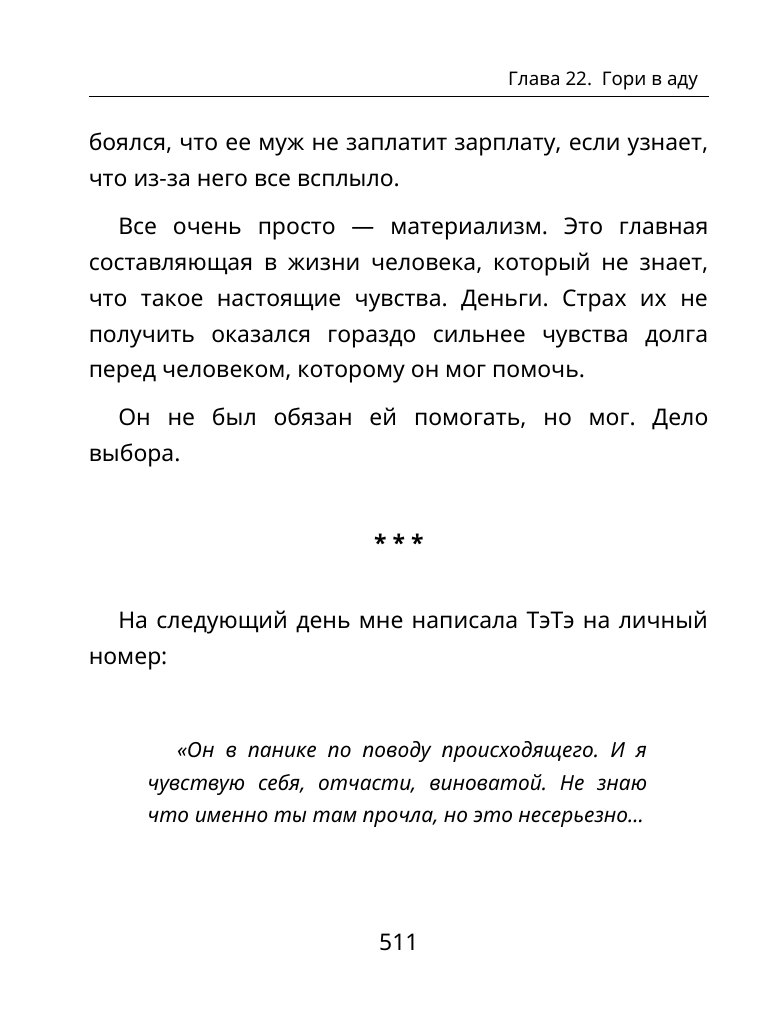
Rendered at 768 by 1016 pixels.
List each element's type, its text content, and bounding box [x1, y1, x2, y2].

text боялся, что ее муж не заплатит зарплату, если узнает, что из-за него все всплыло. [88, 126, 709, 193]
text Все очень просто — материализм. Это главная составляющая в жизни человека, который не знает, что такое настоящие чувства. Деньги. Страх их не получить оказался гораздо сильнее чувства долга перед человеком, которому он мог помочь. [88, 210, 709, 385]
subtitle * * * [88, 526, 709, 558]
text Он не был обязан ей помогать, но мог. Дело выбора. [88, 401, 709, 468]
text На следующий день мне написала ТэТэ на личный номер: [88, 604, 709, 671]
text «Он в панике по поводу происходящего. И я чувствую себя, отчасти, виноватой. Не знаю что именно ты там прочла, но это несерьезно... [147, 735, 650, 829]
